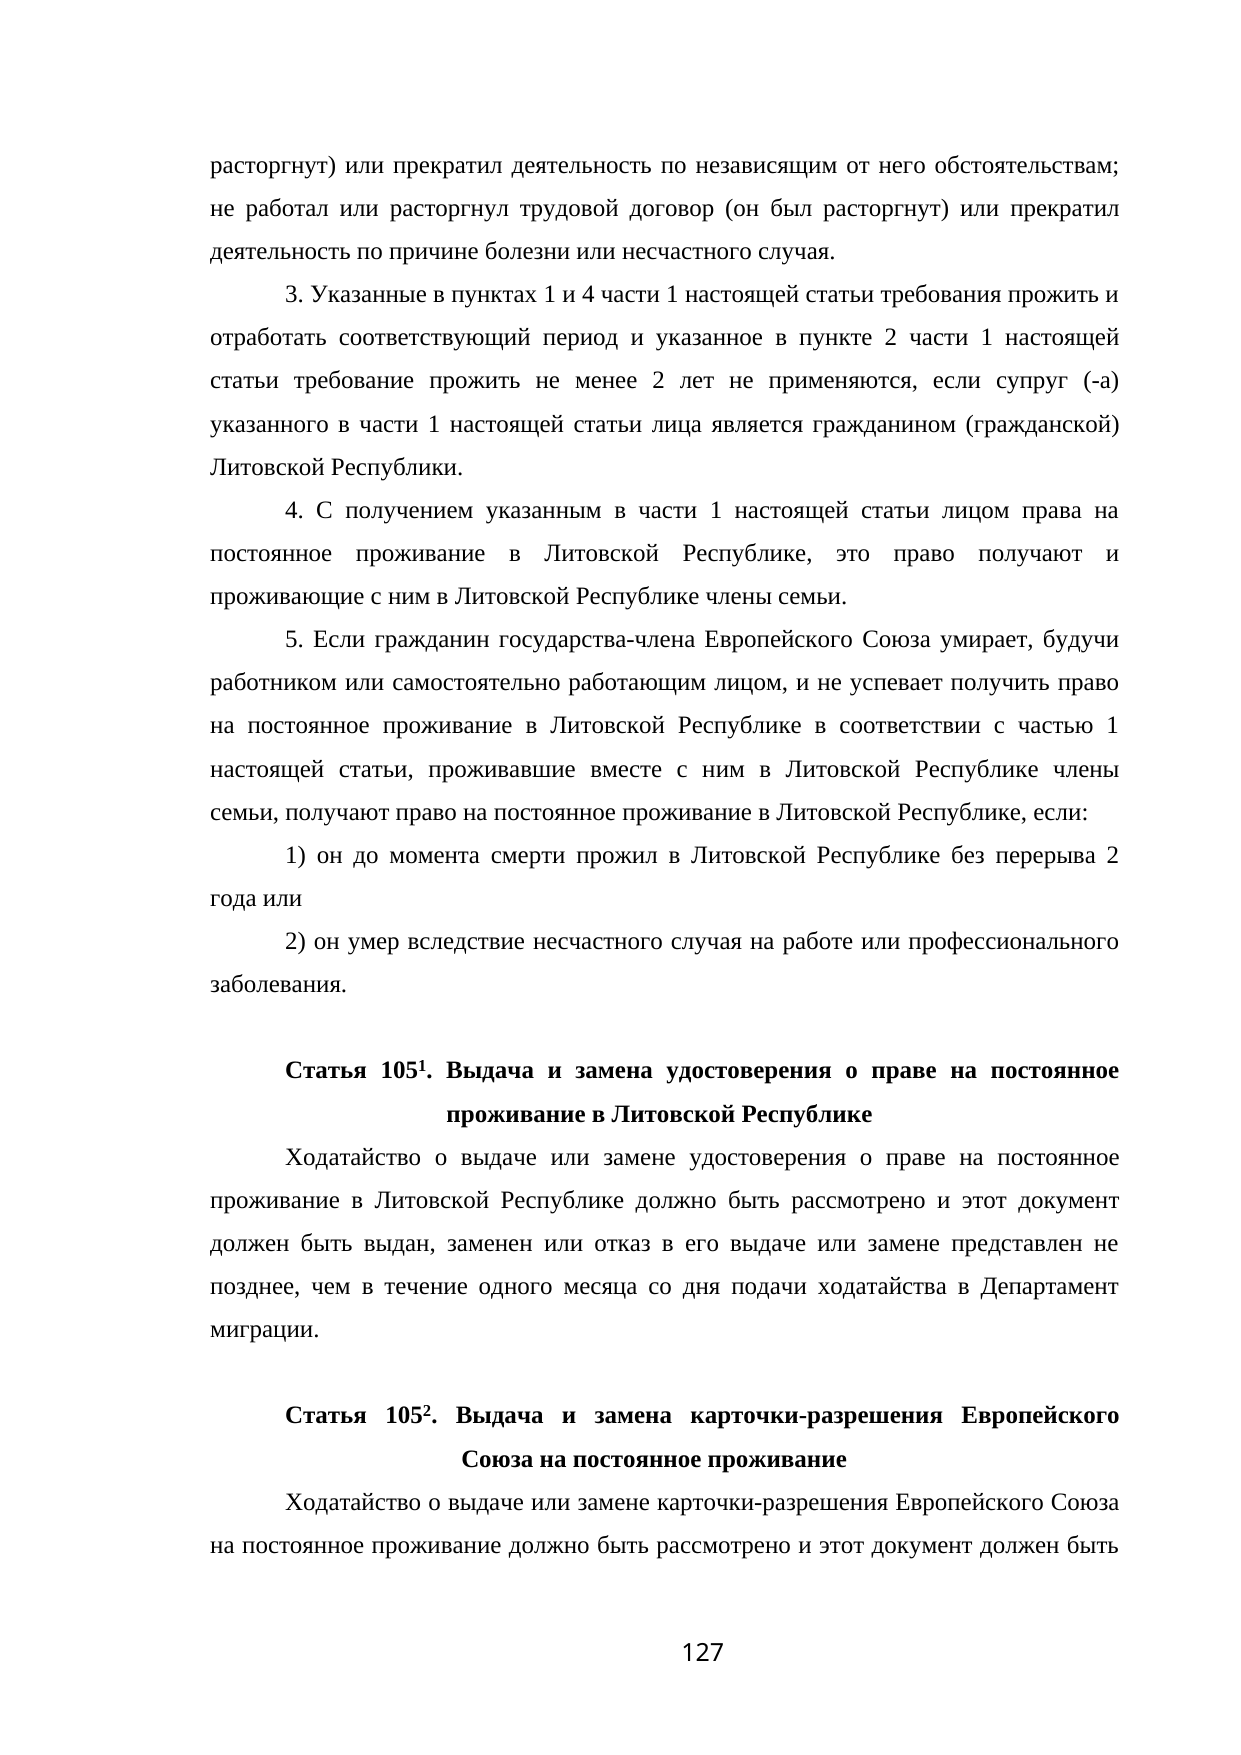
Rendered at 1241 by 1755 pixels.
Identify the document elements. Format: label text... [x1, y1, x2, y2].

text 2) он умер вследствие несчастного случая на работе или профессионального заболевания. [210, 926, 1120, 998]
text 4. С получением указанным в части 1 настоящей статьи лицом права на постоянное проживание в Литовской Республике, это право получают и проживающие с ним в Литовской Республике члены семьи. [210, 495, 1120, 610]
text 5. Если гражданин государства-члена Европейского Союза умирает, будучи работником или самостоятельно работающим лицом, и не успевает получить право на постоянное проживание в Литовской Республике в соответствии с частью 1 настоящей статьи, проживавшие вместе с ним в Литовской Республике члены семьи, получают право на постоянное проживание в Литовской Республике, если: [210, 624, 1120, 826]
text Ходатайство о выдаче или замене удостоверения о праве на постоянное проживание в Литовской Республике должно быть рассмотрено и этот документ должен быть выдан, заменен или отказ в его выдаче или замене представлен не позднее, чем в течение одного месяца со дня подачи ходатайства в Департамент миграции. [210, 1142, 1120, 1343]
text Ходатайство о выдаче или замене карточки-разрешения Европейского Союза на постоянное проживание должно быть рассмотрено и этот документ должен быть [210, 1487, 1120, 1559]
text Статья 1051. Выдача и замена удостоверения о праве на постоянное проживание в Литовской Республике [285, 1056, 1120, 1127]
text Статья 1052. Выдача и замена карточки-разрешения Европейского Союза на постоянное проживание [285, 1401, 1120, 1472]
text расторгнут) или прекратил деятельность по независящим от него обстоятельствам; не работал или расторгнул трудовой договор (он был расторгнут) или прекратил деятельность по причине болезни или несчастного случая. [210, 150, 1120, 265]
text 3. Указанные в пунктах 1 и 4 части 1 настоящей статьи требования прожить и отработать соответствующий период и указанное в пункте 2 части 1 настоящей статьи требование прожить не менее 2 лет не применяются, если супруг (-а) указанного в части 1 настоящей статьи лица является гражданином (гражданской) Литовской Республики. [210, 279, 1120, 481]
text 1) он до момента смерти прожил в Литовской Республике без перерыва 2 года или [210, 840, 1120, 912]
